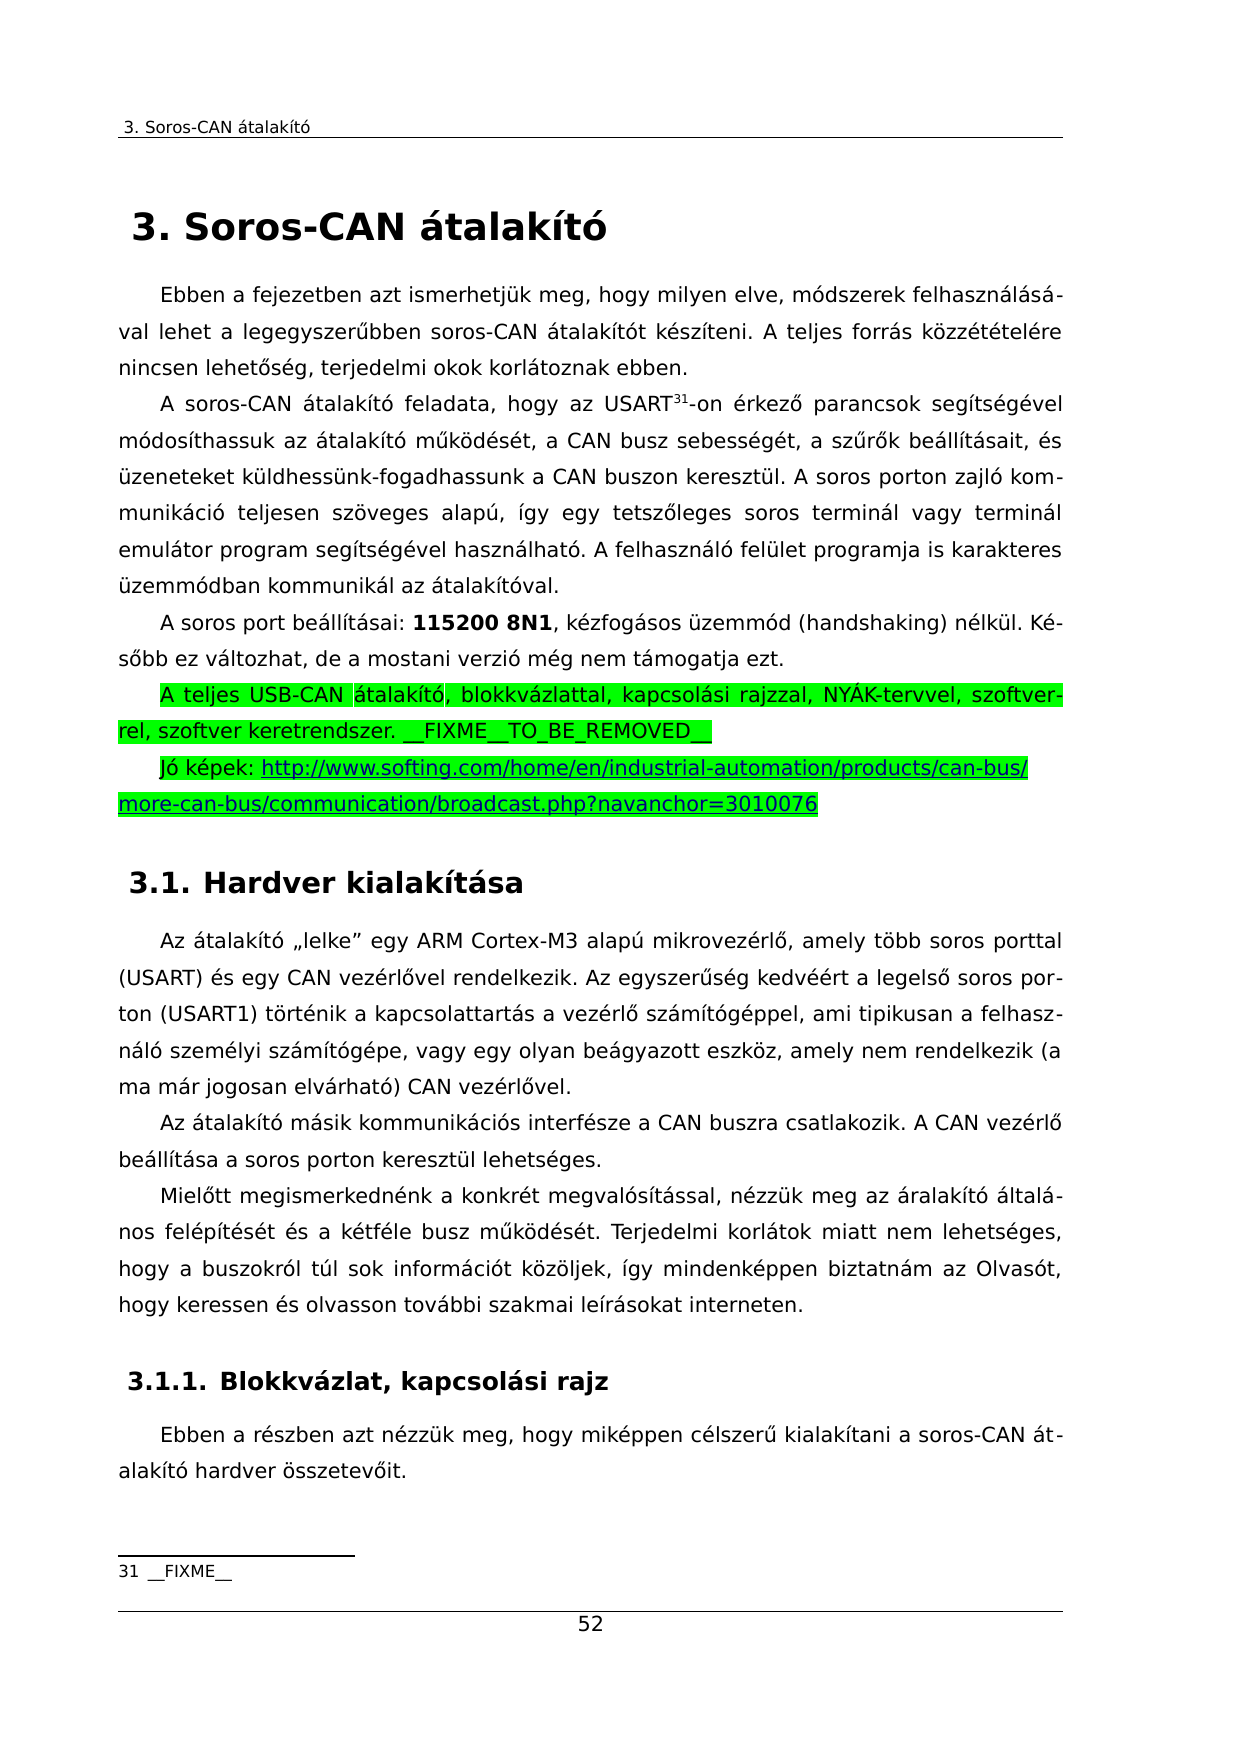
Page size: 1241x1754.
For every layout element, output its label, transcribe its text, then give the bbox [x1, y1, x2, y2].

text Ebben a részben azt nézzük meg, hogy miképpen célszerű kialakítani a soros-CAN át­alakító hardver összetevőit. [118, 1423, 1063, 1484]
text A teljes USB-CAN átalakító, blokkvázlattal, kapcsolási rajzzal, NYÁK-tervvel, szoftver­rel, szoftver keret­rendszer. __FIXME__TO_BE_REMOVED__ [118, 683, 1063, 744]
text Mielőtt megismerkednénk a konkrét megvalósítással, nézzük meg az áralakító általá­nos felépítését és a kétféle busz működését. Terjedelmi korlátok miatt nem lehetséges, hogy a buszokról túl sok információt közöljek, így mindenképpen biztatnám az Olvasót, hogy keressen és olvasson további szakmai leírásokat interneten. [118, 1184, 1063, 1317]
subtitle Soros-CAN átalakító [118, 205, 1063, 249]
subtitle Blokkvázlat, kapcsolási rajz [118, 1367, 1063, 1396]
text Jó képek: http://www.softing.com/home/en/industrial-automation/products/can-bus/more-can-bus/communication/broadcast.php?navanchor=3010076 [118, 756, 1063, 817]
text Az átalakító másik kommunikációs interfésze a CAN buszra csatlakozik. A CAN vezérlő beállítása a soros porton keresztül lehetséges. [118, 1111, 1063, 1172]
text __FIXME__ [118, 1562, 1063, 1581]
subtitle Hardver kialakítása [118, 866, 1063, 900]
text A soros port beállításai: 115200 8N1, kézfogásos üzemmód (handshaking) nélkül. Ké­sőbb ez változhat, de a mostani verzió még nem támogatja ezt. [118, 611, 1063, 671]
text A soros-CAN átalakító feladata, hogy az USART-on érkező parancsok segítségével módosíthassuk az átalakító működését, a CAN busz sebességét, a szűrők beállításait, és üzeneteket küldhessünk-fogadhassunk a CAN buszon keresztül. A soros porton zajló kom­munikáció teljesen szöveges alapú, így egy tetszőleges soros terminál vagy terminál emulátor program segítségével használható. A felhasználó felület programja is karakteres üzemmódban kommunikál az átalakítóval. [118, 392, 1063, 598]
text Ebben a fejezetben azt ismerhetjük meg, hogy milyen elve, módszerek felhasználásá­val lehet a legegyszerűbben soros-CAN átalakítót készíteni. A teljes forrás közzétételére nincsen lehetőség, terjedelmi okok korlátoznak ebben. [118, 283, 1063, 380]
text Az átalakító „lelke” egy ARM Cortex‑M3 alapú mikrovezérlő, amely több soros porttal (USART) és egy CAN vezérlővel rendelkezik. Az egyszerűség kedvéért a legelső soros por­ton (USART1) történik a kapcsolattartás a vezérlő számítógéppel, ami tipikusan a felhasz­náló személyi számítógépe, vagy egy olyan beágyazott eszköz, amely nem rendelkezik (a ma már jogosan elvárható) CAN vezérlővel. [118, 929, 1063, 1099]
